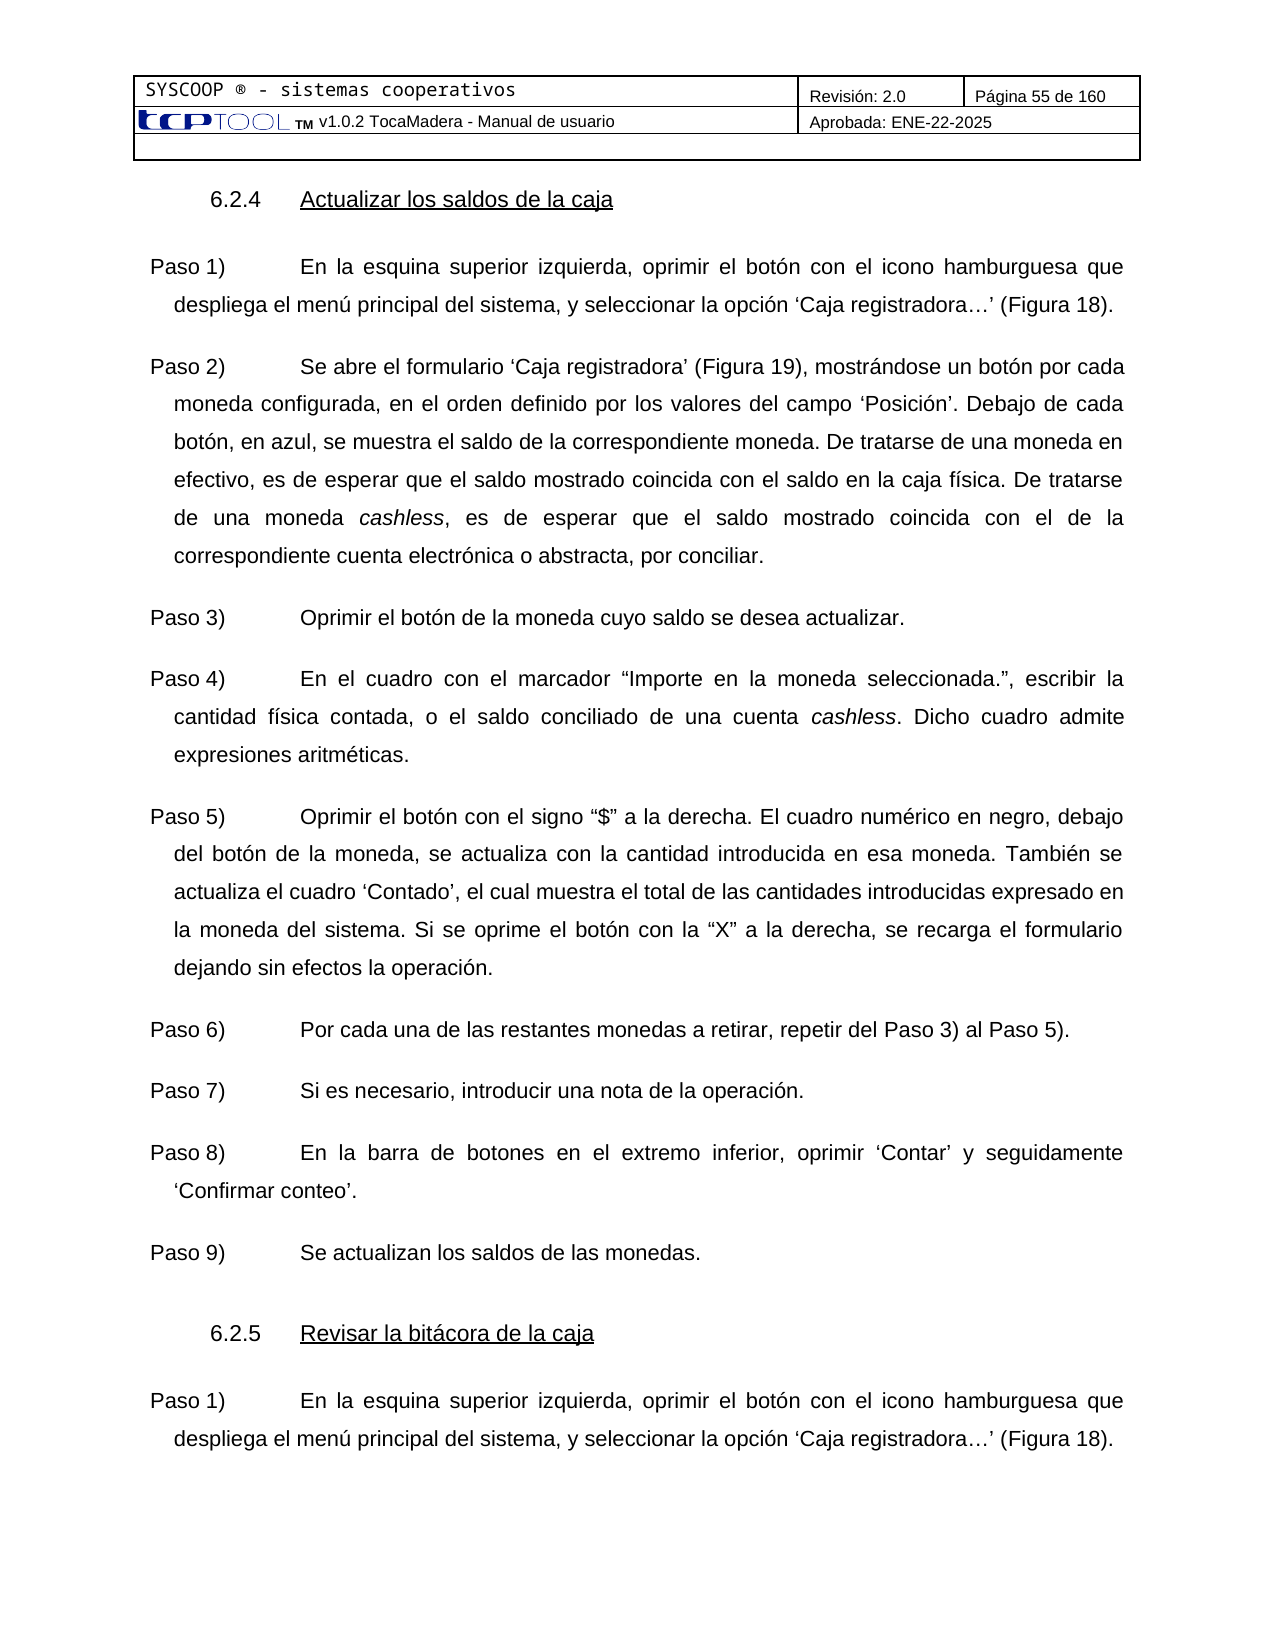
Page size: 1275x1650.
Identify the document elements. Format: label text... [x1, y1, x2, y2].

list En la barra de botones en el extremo inferior, oprimir ‘Contar’ y seguidamente ‘Confirmar conteo’. [150, 1140, 1125, 1203]
subtitle Revisar la bitácora de la caja [210, 1319, 1125, 1346]
list En la esquina superior izquierda, oprimir el botón con el icono hamburguesa que despliega el menú principal del sistema, y seleccionar la opción ‘Caja registradora…’ (Figura 18). [150, 254, 1125, 317]
subtitle Actualizar los saldos de la caja [210, 186, 1125, 212]
list Por cada una de las restantes monedas a retirar, repetir del Paso 3) al Paso 5). [150, 1017, 1125, 1042]
list Oprimir el botón de la moneda cuyo saldo se desea actualizar. [150, 604, 1125, 629]
list Oprimir el botón con el signo “$” a la derecha. El cuadro numérico en negro, debajo del botón de la moneda, se actualiza con la cantidad introducida en esa moneda. También se actualiza el cuadro ‘Contado’, el cual muestra el total de las cantidades introducidas expresado en la moneda del sistema. Si se oprime el botón con la “X” a la derecha, se recarga el formulario dejando sin efectos la operación. [150, 803, 1125, 980]
list Se actualizan los saldos de las monedas. [150, 1240, 1125, 1265]
list En la esquina superior izquierda, oprimir el botón con el icono hamburguesa que despliega el menú principal del sistema, y seleccionar la opción ‘Caja registradora…’ (Figura 18). [150, 1388, 1125, 1451]
picture [138, 110, 290, 130]
list Si es necesario, introducir una nota de la operación. [150, 1078, 1125, 1103]
list En el cuadro con el marcador “Importe en la moneda seleccionada.”, escribir la cantidad física contada, o el saldo conciliado de una cuenta cashless. Dicho cuadro admite expresiones aritméticas. [150, 666, 1125, 767]
list Se abre el formulario ‘Caja registradora’ (Figura 19), mostrándose un botón por cada moneda configurada, en el orden definido por los valores del campo ‘Posición’. Debajo de cada botón, en azul, se muestra el saldo de la correspondiente moneda. De tratarse de una moneda en efectivo, es de esperar que el saldo mostrado coincida con el saldo en la caja física. De tratarse de una moneda cashless, es de esperar que el saldo mostrado coincida con el de la correspondiente cuenta electrónica o abstracta, por conciliar. [150, 353, 1125, 568]
